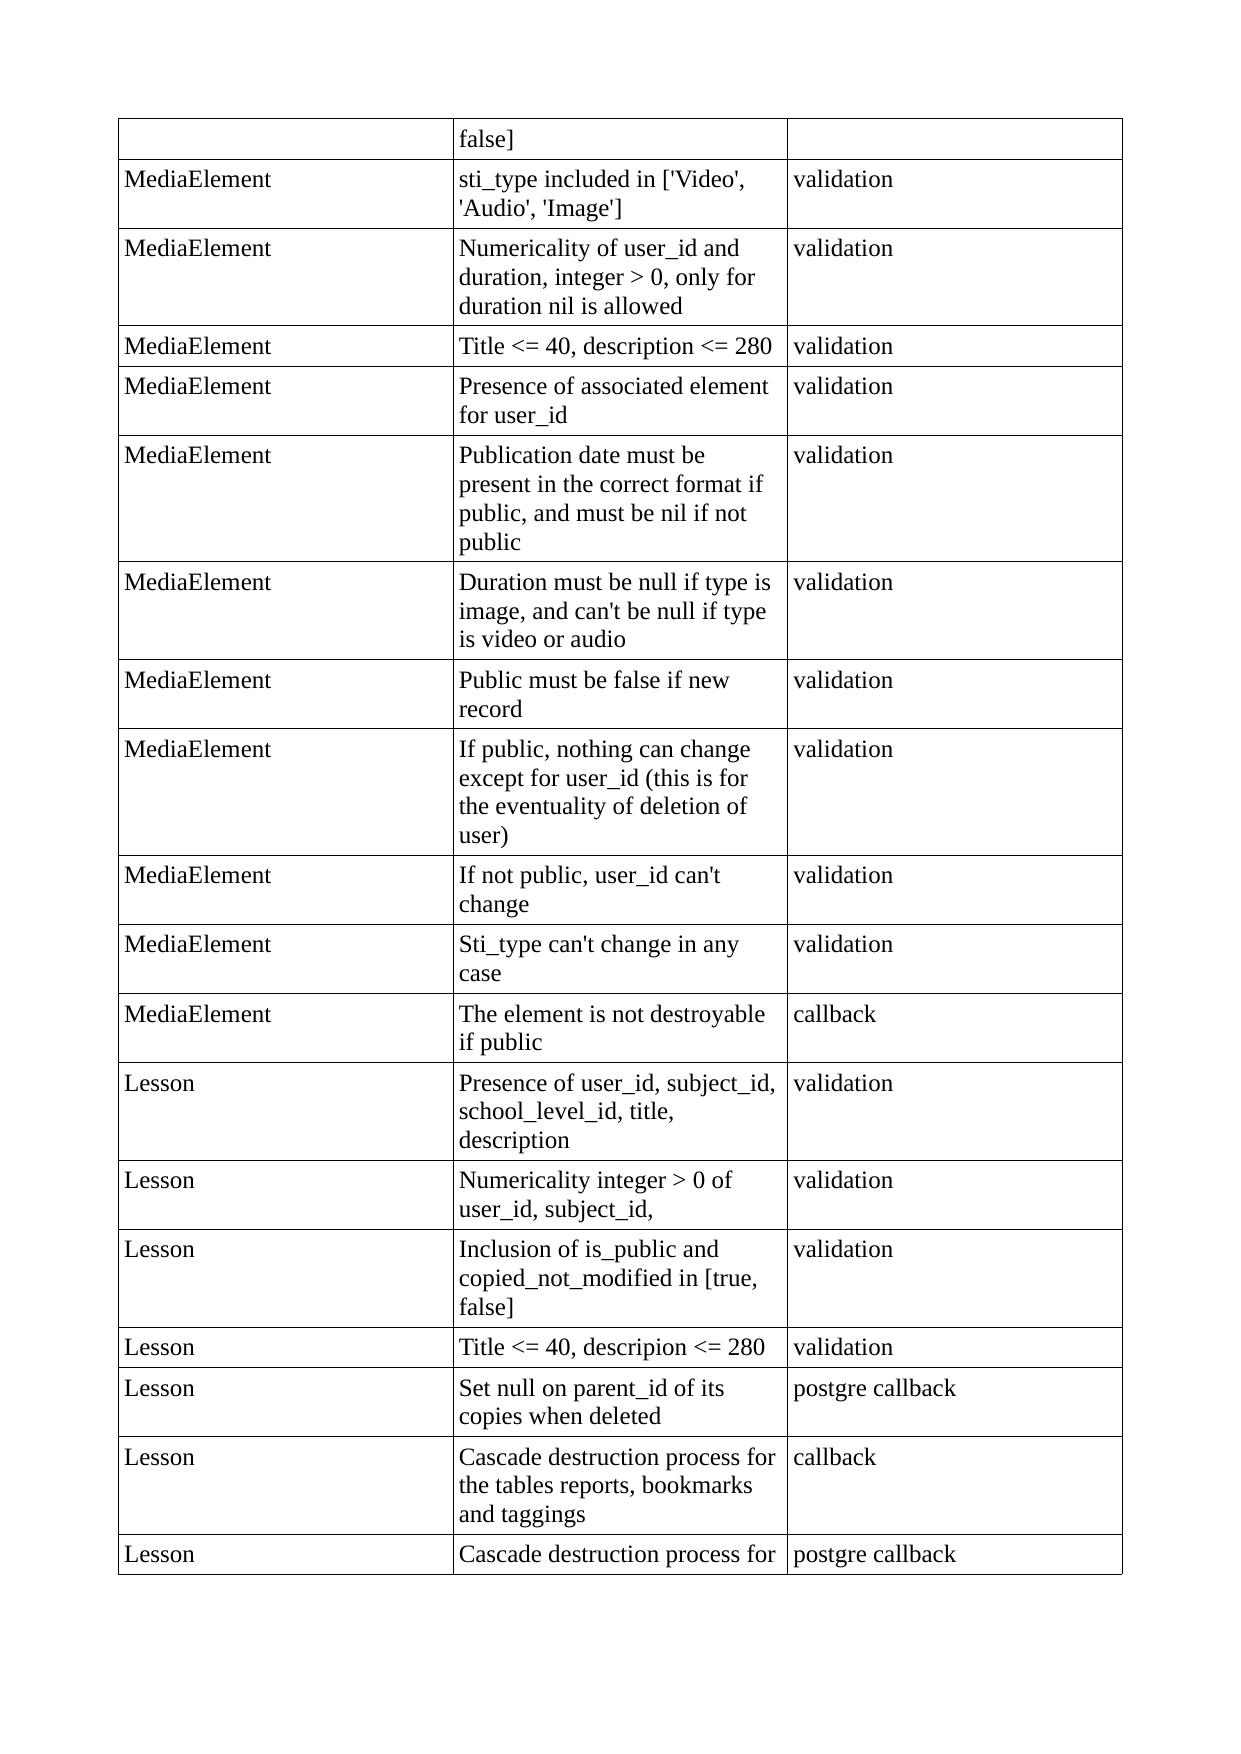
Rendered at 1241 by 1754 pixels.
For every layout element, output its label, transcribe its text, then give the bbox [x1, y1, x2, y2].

table_cell Lesson [119, 1368, 453, 1436]
table_cell validation [788, 1063, 1122, 1160]
table_cell If public, nothing can change except for user_id (this is for the eventuality of deletion of user) [454, 729, 787, 855]
table_cell Lesson [119, 1535, 453, 1574]
table_cell validation [788, 436, 1122, 561]
table_cell MediaElement [119, 994, 453, 1062]
table_cell MediaElement [119, 856, 453, 924]
table_cell Sti_type can't change in any case [454, 925, 787, 993]
table_cell MediaElement [119, 562, 453, 659]
table_cell Lesson [119, 1063, 453, 1160]
table_cell Numericality integer > 0 of user_id, subject_id, [454, 1161, 787, 1229]
table_cell Lesson [119, 1161, 453, 1229]
table_cell sti_type included in ['Video', 'Audio', 'Image'] [454, 160, 787, 227]
table_cell [119, 119, 453, 158]
table_cell MediaElement [119, 367, 453, 435]
table_cell MediaElement [119, 229, 453, 325]
table_cell validation [788, 1161, 1122, 1229]
table_cell The element is not destroyable if public [454, 994, 787, 1062]
table_cell MediaElement [119, 925, 453, 993]
table_cell validation [788, 729, 1122, 855]
table_cell Public must be false if new record [454, 660, 787, 728]
table_cell Cascade destruction process for the tables reports, bookmarks and taggings [454, 1437, 787, 1534]
table_cell validation [788, 856, 1122, 924]
table_cell Lesson [119, 1230, 453, 1327]
table_cell [788, 119, 1122, 158]
table_cell If not public, user_id can't change [454, 856, 787, 924]
table_cell Title <= 40, description <= 280 [454, 326, 787, 366]
table_cell Duration must be null if type is image, and can't be null if type is video or audio [454, 562, 787, 659]
table_cell Set null on parent_id of its copies when deleted [454, 1368, 787, 1436]
table_cell Numericality of user_id and duration, integer > 0, only for duration nil is allowed [454, 229, 787, 325]
table_cell validation [788, 229, 1122, 325]
table_cell validation [788, 1328, 1122, 1367]
table_cell postgre callback [788, 1535, 1122, 1574]
table_cell validation [788, 326, 1122, 366]
table_cell Presence of associated element for user_id [454, 367, 787, 435]
table_cell MediaElement [119, 660, 453, 728]
table_cell false] [454, 119, 787, 158]
table_cell MediaElement [119, 436, 453, 561]
table_cell Title <= 40, descripion <= 280 [454, 1328, 787, 1367]
table_cell validation [788, 660, 1122, 728]
table_cell Inclusion of is_public and copied_not_modified in [true, false] [454, 1230, 787, 1327]
table_cell validation [788, 367, 1122, 435]
table_cell MediaElement [119, 326, 453, 366]
table_cell validation [788, 160, 1122, 227]
table_cell callback [788, 1437, 1122, 1534]
table_cell Publication date must be present in the correct format if public, and must be nil if not public [454, 436, 787, 561]
table_cell Cascade destruction process for [454, 1535, 787, 1574]
table_cell Presence of user_id, subject_id, school_level_id, title, description [454, 1063, 787, 1160]
table_cell validation [788, 925, 1122, 993]
table_cell Lesson [119, 1437, 453, 1534]
table_cell validation [788, 1230, 1122, 1327]
table_cell validation [788, 562, 1122, 659]
table_cell postgre callback [788, 1368, 1122, 1436]
table_cell Lesson [119, 1328, 453, 1367]
table_cell callback [788, 994, 1122, 1062]
table_cell MediaElement [119, 729, 453, 855]
table_cell MediaElement [119, 160, 453, 227]
